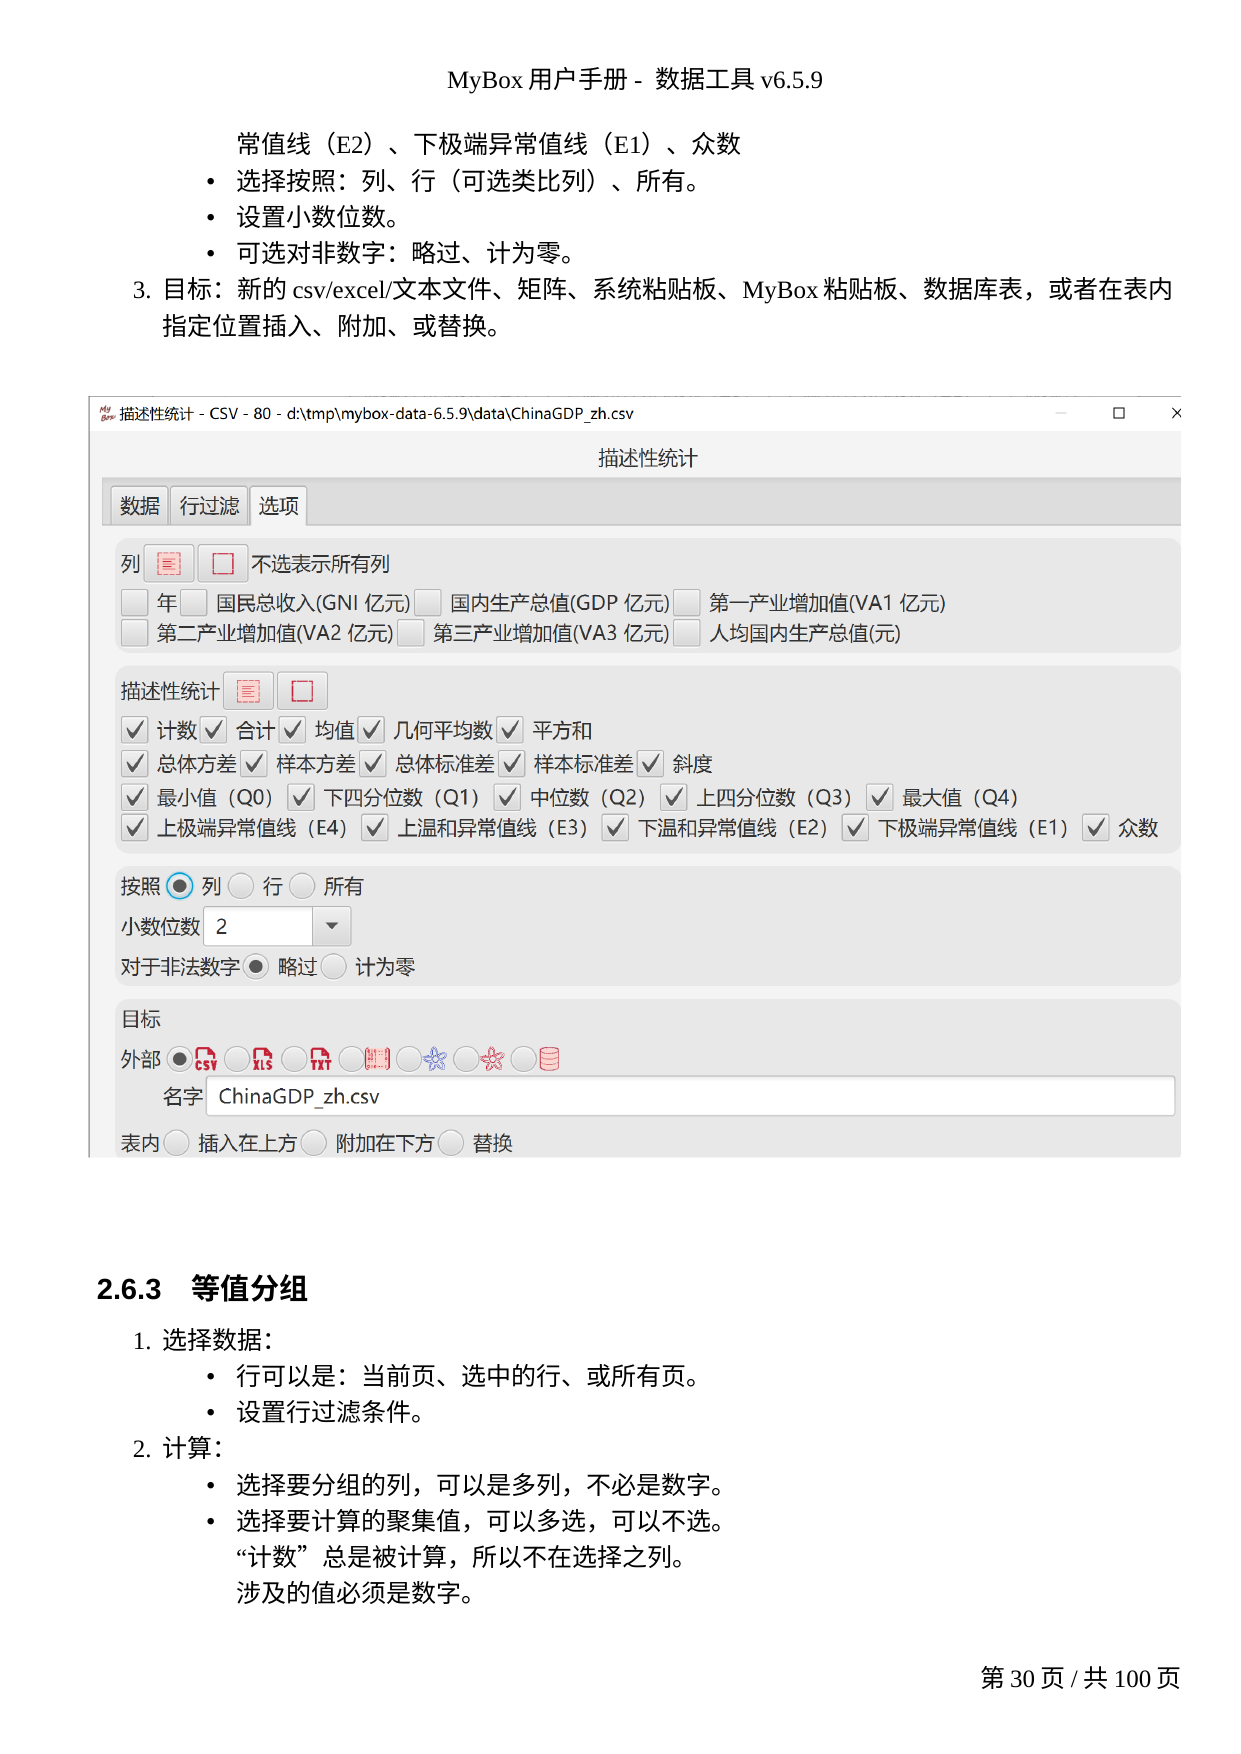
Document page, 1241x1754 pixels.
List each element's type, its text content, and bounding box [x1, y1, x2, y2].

list 设置行过滤条件。 [206, 1393, 1181, 1429]
subtitle 等值分组 [88, 1265, 1181, 1308]
list “计数”总是被计算，所以不在选择之列。 [206, 1538, 1181, 1574]
list 常值线（E2）、下极端异常值线（E1）、众数 [206, 125, 1181, 161]
list 可选对非数字：略过、计为零。 [206, 233, 1181, 270]
list 行可以是：当前页、选中的行、或所有页。 [206, 1356, 1181, 1393]
list 设置小数位数。 [206, 197, 1181, 233]
list 计算： [133, 1429, 1181, 1465]
list 涉及的值必须是数字。 [206, 1574, 1181, 1610]
list 选择按照：列、行（可选类比列）、所有。 [206, 161, 1181, 197]
picture [88, 396, 1182, 1158]
list 选择要计算的聚集值，可以多选，可以不选。 [206, 1501, 1181, 1538]
list 目标：新的csv/excel/文本文件、矩阵、系统粘贴板、MyBox粘贴板、数据库表，或者在表内指定位置插入、附加、或替换。 [133, 270, 1181, 342]
list 选择数据： [133, 1320, 1181, 1356]
list 选择要分组的列，可以是多列，不必是数字。 [206, 1465, 1181, 1501]
